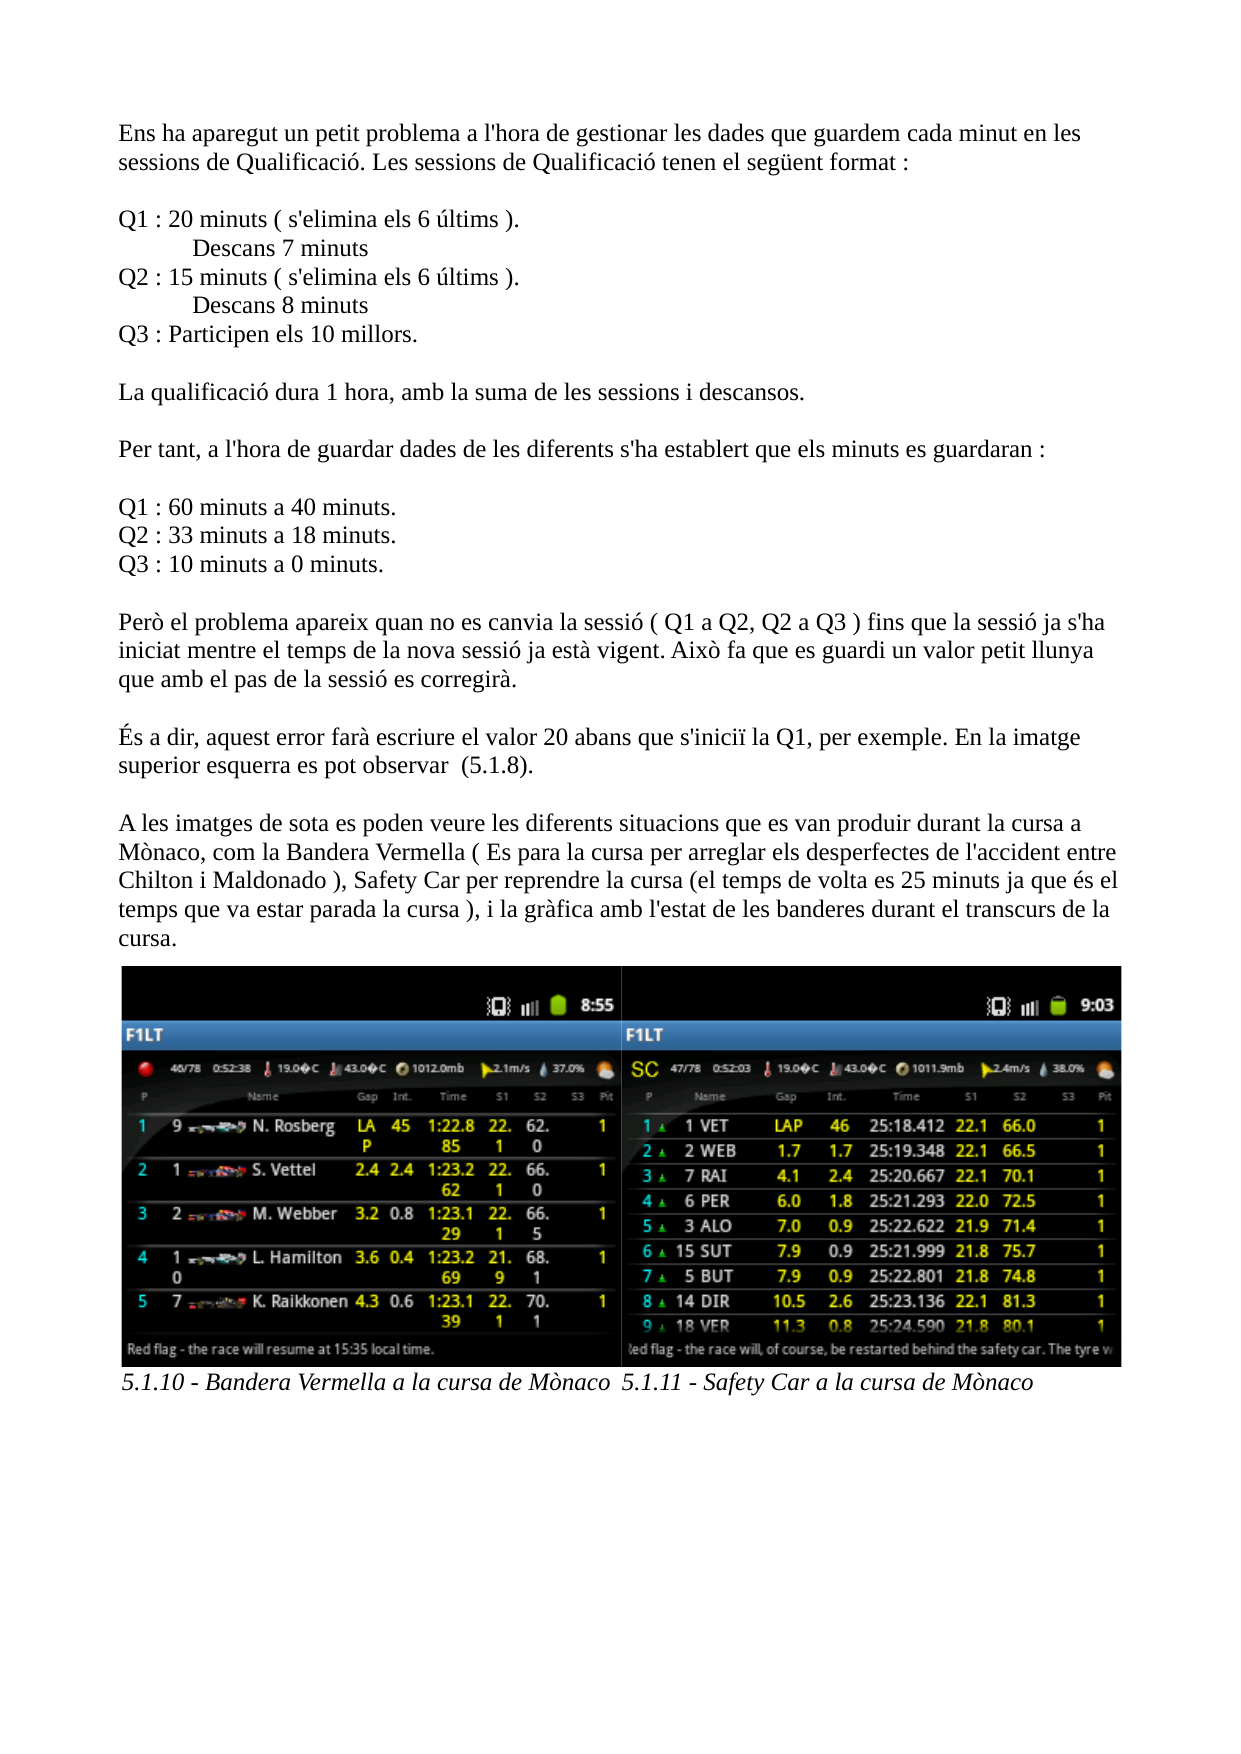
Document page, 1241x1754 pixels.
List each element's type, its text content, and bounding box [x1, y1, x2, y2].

text La qualificació dura 1 hora, amb la suma de les sessions i descansos. [118, 377, 1122, 406]
text Q3 : Participen els 10 millors. [118, 319, 1122, 348]
text 5.1.11 - Safety Car a la cursa de Mònaco [622, 1367, 1122, 1395]
text Q3 : 10 minuts a 0 minuts. [118, 549, 1122, 578]
text Q1 : 60 minuts a 40 minuts. [118, 492, 1122, 521]
text Descans 8 minuts [118, 291, 1122, 319]
text Per tant, a l'hora de guardar dades de les diferents s'ha establert que els minuts es guardaran : [118, 434, 1122, 463]
text Q2 : 15 minuts ( s'elimina els 6 últims ). [118, 262, 1122, 291]
text Q1 : 20 minuts ( s'elimina els 6 últims ). [118, 204, 1122, 233]
text A les imatges de sota es poden veure les diferents situacions que es van produir durant la cursa a Mònaco, com la Bandera Vermella ( Es para la cursa per arreglar els desperfectes de l'accident entre Chilton i Maldonado ), Safety Car per reprendre la cursa (el temps de volta es 25 minuts ja que és el temps que va estar parada la cursa ), i la gràfica amb l'estat de les banderes durant el transcurs de la cursa. [118, 808, 1122, 952]
picture [121, 966, 1122, 1367]
text Però el problema apareix quan no es canvia la sessió ( Q1 a Q2, Q2 a Q3 ) fins que la sessió ja s'ha iniciat mentre el temps de la nova sessió ja està vigent. Això fa que es guardi un valor petit llunya que amb el pas de la sessió es corregirà. [118, 607, 1122, 693]
text 5.1.10 - Bandera Vermella a la cursa de Mònaco [122, 1367, 622, 1395]
text Q2 : 33 minuts a 18 minuts. [118, 521, 1122, 549]
text És a dir, aquest error farà escriure el valor 20 abans que s'iniciï la Q1, per exemple. En la imatge superior esquerra es pot observar (5.1.8). [118, 722, 1122, 779]
text Descans 7 minuts [118, 233, 1122, 262]
text Ens ha aparegut un petit problema a l'hora de gestionar les dades que guardem cada minut en les sessions de Qualificació. Les sessions de Qualificació tenen el següent format : [118, 118, 1122, 176]
